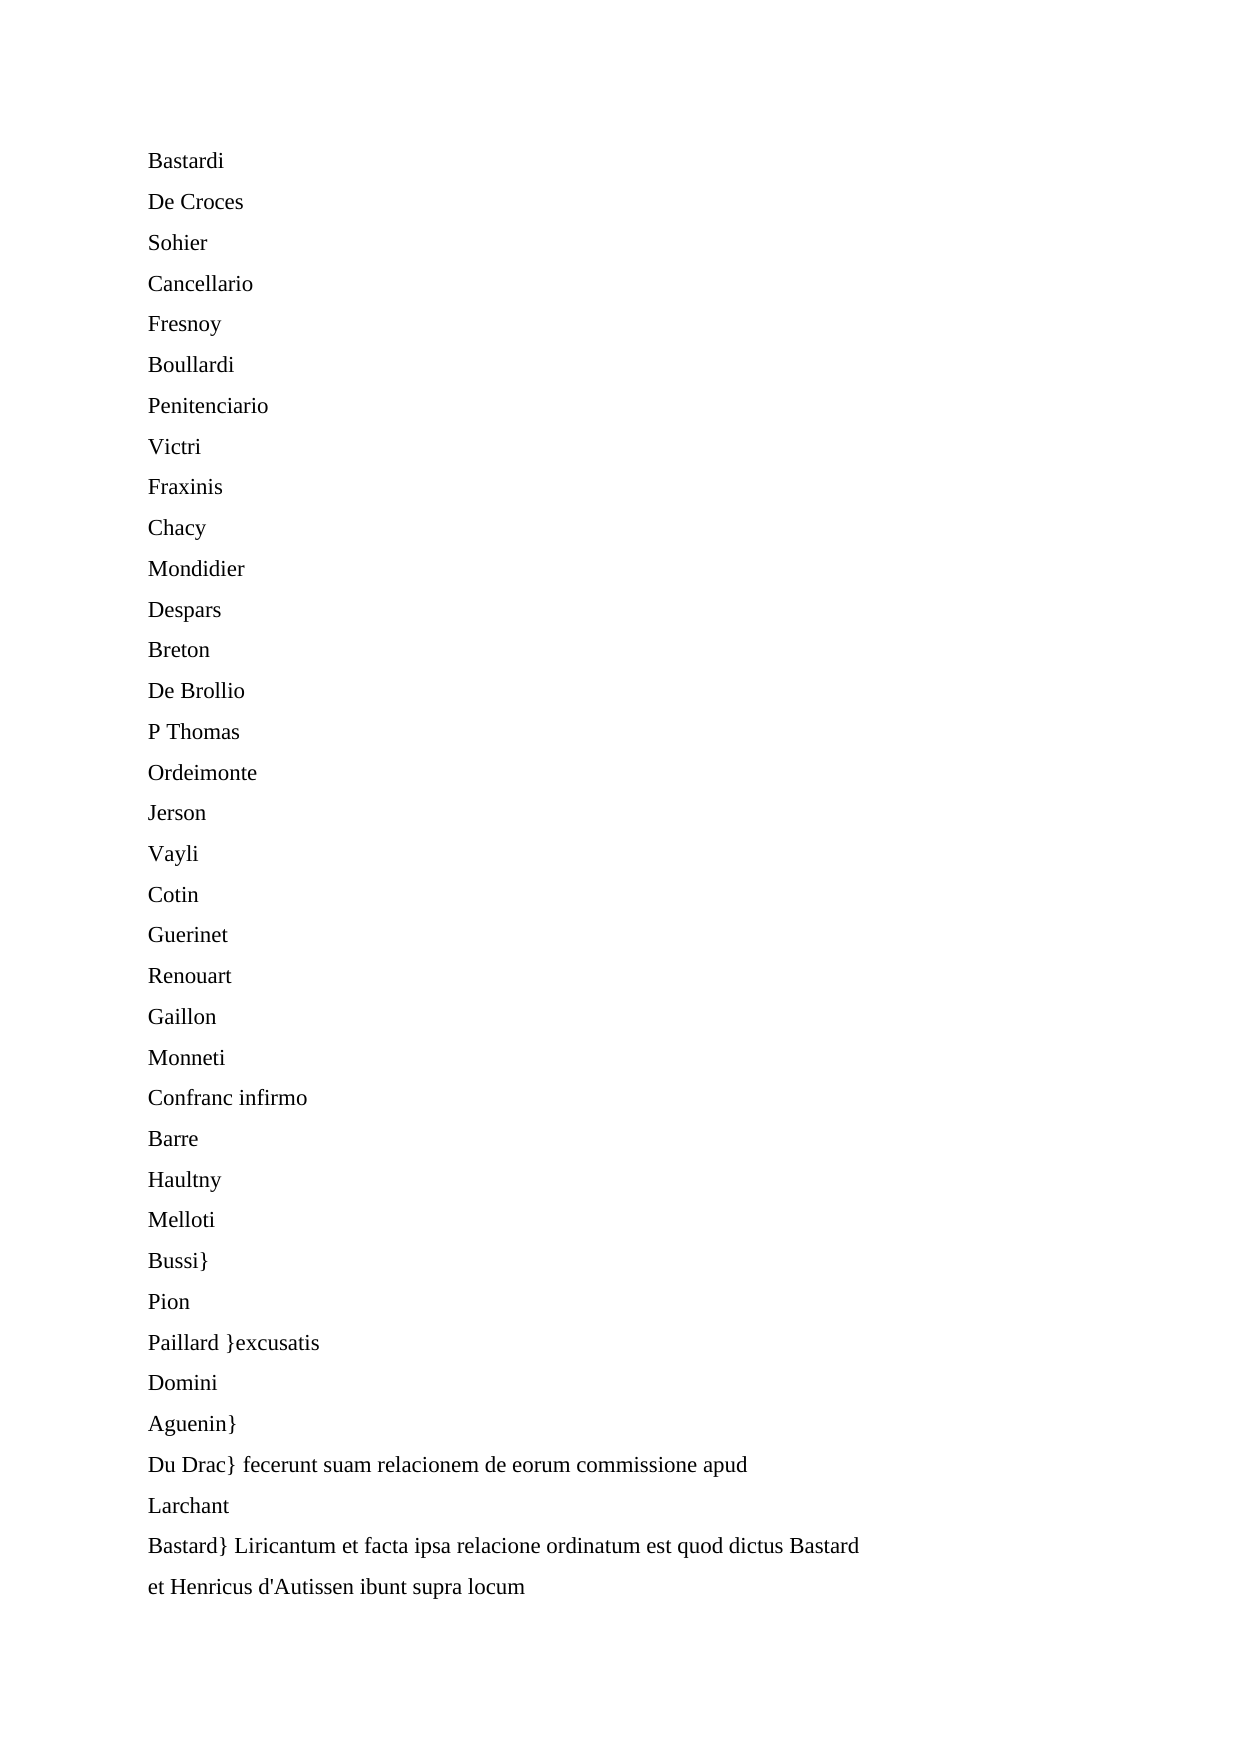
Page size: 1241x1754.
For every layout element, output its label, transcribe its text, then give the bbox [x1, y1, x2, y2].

text Domini [148, 1369, 1093, 1396]
text Breton [148, 636, 1093, 663]
text Mondidier [148, 555, 1093, 581]
text Penitenciario [148, 392, 1093, 418]
text Haultny [148, 1166, 1093, 1192]
text Barre [148, 1125, 1093, 1151]
text Fresnoy [148, 311, 1093, 337]
text et Henricus d'Autissen ibunt supra locum [148, 1573, 1093, 1599]
text P Thomas [148, 718, 1093, 744]
text Bastard} Liricantum et facta ipsa relacione ordinatum est quod dictus Bastard [148, 1532, 1093, 1559]
text Boullardi [148, 351, 1093, 378]
text Confranc infirmo [148, 1084, 1093, 1111]
text Chacy [148, 514, 1093, 541]
text Bussi} [148, 1247, 1093, 1274]
text Guerinet [148, 921, 1093, 948]
text Sohier [148, 229, 1093, 255]
text Bastardi [148, 148, 1093, 174]
text Cancellario [148, 270, 1093, 296]
text Vayli [148, 840, 1093, 866]
text Pion [148, 1288, 1093, 1314]
text Renouart [148, 962, 1093, 988]
text Aguenin} [148, 1410, 1093, 1437]
text Gaillon [148, 1003, 1093, 1029]
text Victri [148, 433, 1093, 459]
text Larchant [148, 1492, 1093, 1518]
text Monneti [148, 1044, 1093, 1070]
text Cotin [148, 881, 1093, 907]
text Paillard }excusatis [148, 1329, 1093, 1355]
text Fraxinis [148, 473, 1093, 500]
text De Brollio [148, 677, 1093, 703]
text Jerson [148, 799, 1093, 826]
text Melloti [148, 1207, 1093, 1233]
text Despars [148, 596, 1093, 622]
text De Croces [148, 188, 1093, 215]
text Du Drac} fecerunt suam relacionem de eorum commissione apud [148, 1451, 1093, 1477]
text Ordeimonte [148, 758, 1093, 785]
